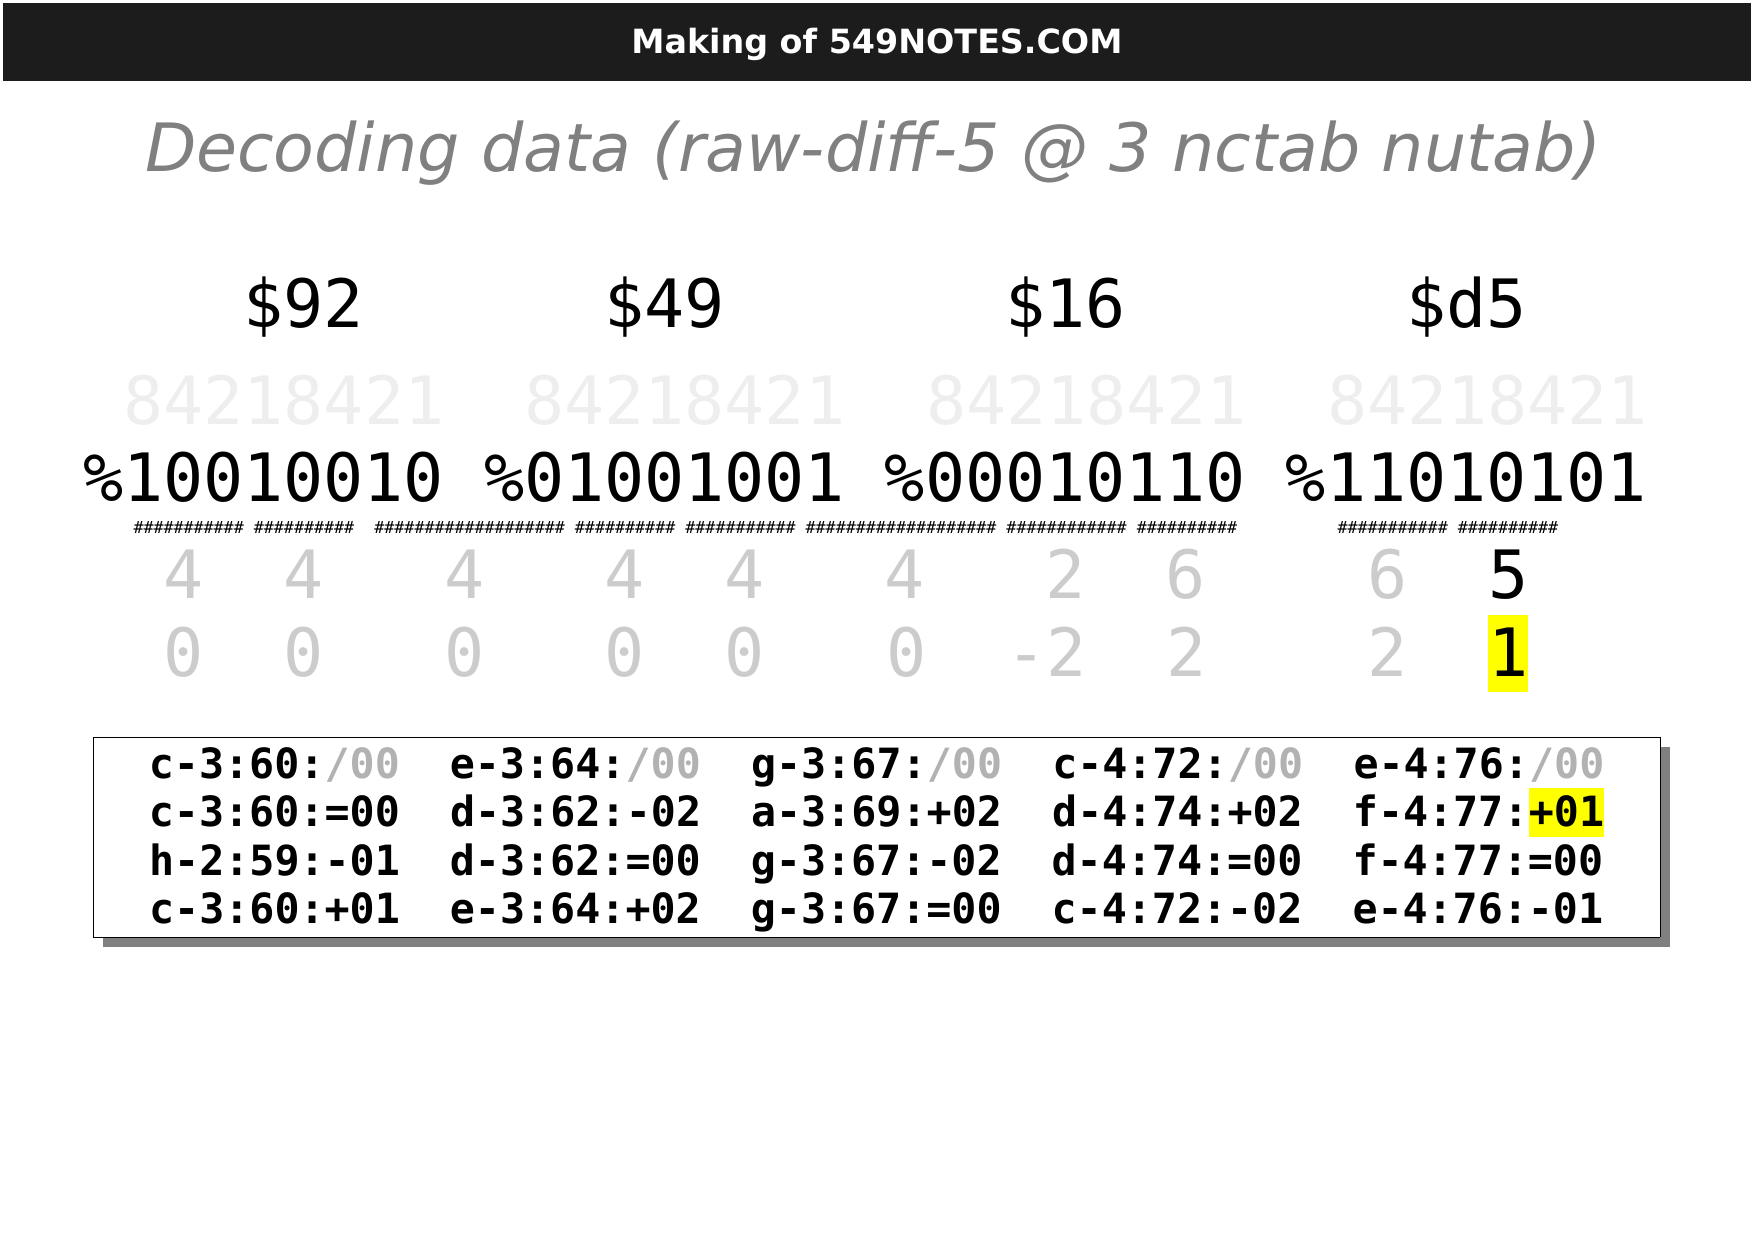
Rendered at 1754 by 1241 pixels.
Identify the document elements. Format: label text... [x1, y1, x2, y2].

text 84218421 84218421 84218421 84218421 [3, 362, 1751, 440]
text ########### ########## ################### ########## ########### ################### ############ ########## ########### ########## [3, 517, 1751, 537]
text 0 0 0 0 0 0 -2 2 2 1 [3, 614, 1751, 692]
text %10010010 %01001001 %00010110 %11010101 [3, 440, 1751, 517]
table_header c-3:60:/00 e-3:64:/00 g-3:67:/00 c-4:72:/00 e-4:76:/00 c-3:60:=00 d-3:62:-02 a-3:69:+02 d-4:74:+02 f-4:77:+01 h-2:59:-01 d-3:62:=00 g-3:67:-02 d-4:74:=00 f-4:77:=00 c-3:60:+01 e-3:64:+02 g-3:67:=00 c-4:72:-02 e-4:76:-01 [87, 731, 1676, 953]
text 4 4 4 4 4 4 2 6 6 5 [3, 537, 1751, 614]
text Decoding data (raw-diff-5 @ 3 nctab nutab) [3, 110, 1751, 188]
text $92 $49 $16 $d5 [3, 265, 1751, 343]
